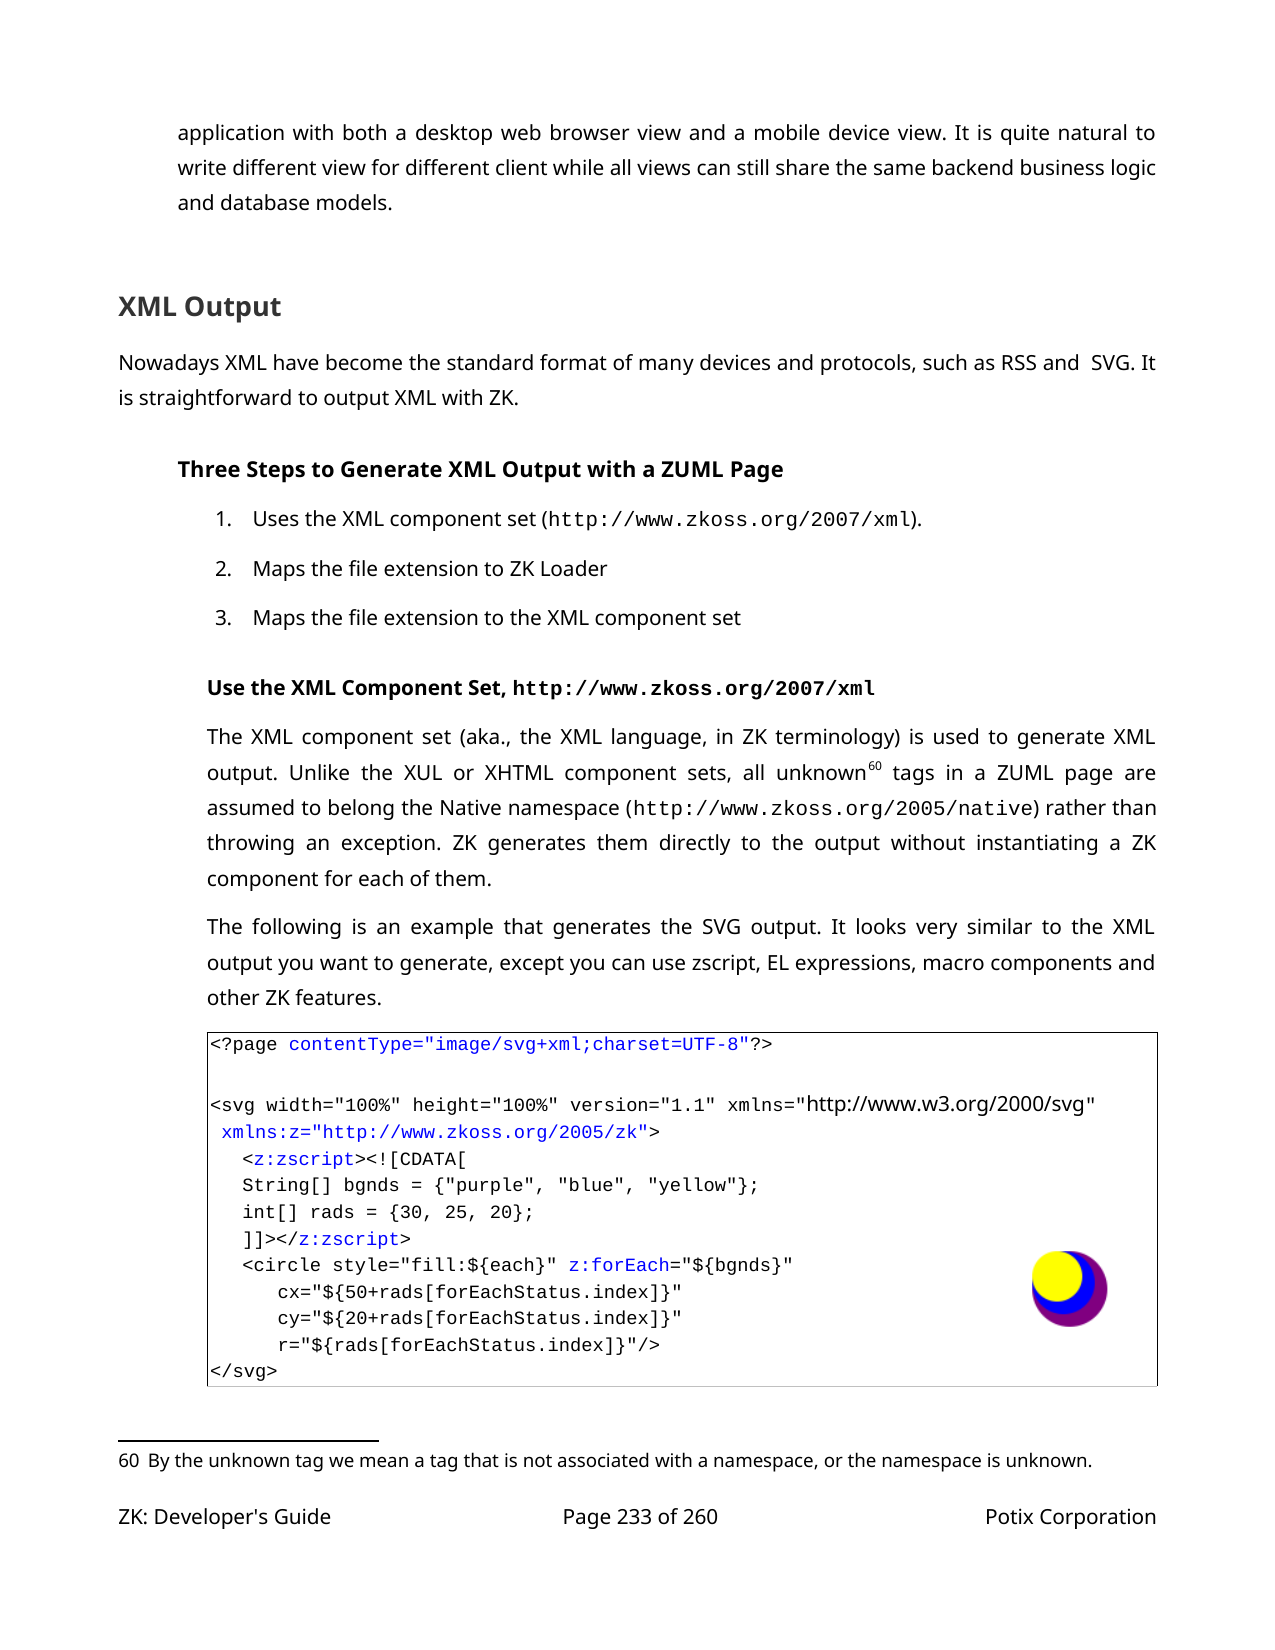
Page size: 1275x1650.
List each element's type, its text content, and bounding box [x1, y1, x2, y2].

text application with both a desktop web browser view and a mobile device view. It is quite natural to write different view for different client while all views can still share the same backend business logic and database models. [177, 118, 1157, 217]
subtitle Use the XML Component Set, http://www.zkoss.org/2007/xml [207, 673, 1157, 702]
text The XML component set (aka., the XML language, in ZK terminology) is used to generate XML output. Unlike the XUL or XHTML component sets, all unknown tags in a ZUML page are assumed to belong the Native namespace (http://www.zkoss.org/2005/native) rather than throwing an exception. ZK generates them directly to the output without instantiating a ZK component for each of them. [207, 722, 1157, 892]
list Uses the XML component set (http://www.zkoss.org/2007/xml). [215, 504, 1157, 533]
subtitle Three Steps to Generate XML Output with a ZUML Page [177, 454, 1157, 484]
list Maps the file extension to the XML component set [215, 603, 1157, 631]
subtitle XML Output [118, 288, 1157, 324]
text The following is an example that generates the SVG output. It looks very similar to the XML output you want to generate, except you can use zscript, EL expressions, macro components and other ZK features. [207, 912, 1157, 1011]
list Maps the file extension to ZK Loader [215, 554, 1157, 582]
text Nowadays XML have become the standard format of many devices and protocols, such as RSS and SVG. It is straightforward to output XML with ZK. [118, 348, 1157, 411]
picture [1021, 1245, 1120, 1337]
text <?page contentType="image/svg+xml;charset=UTF-8"?> <svg width="100%" height="100%" version="1.1" xmlns="http://www.w3.org/2000/svg" xmlns:z="http://www.zkoss.org/2005/zk"> <z:zscript><![CDATA[ String[] bgnds = {"purple", "blue", "yellow"}; int[] rads = {30, 25, 20}; ]]></z:zscript> <circle style="fill:${each}" z:forEach="${bgnds}" cx="${50+rads[forEachStatus.index]}" cy="${20+rads[forEachStatus.index]}" r="${rads[forEachStatus.index]}"/> </svg> [208, 1033, 1157, 1386]
text By the unknown tag we mean a tag that is not associated with a namespace, or the namespace is unknown. [118, 1447, 1157, 1473]
